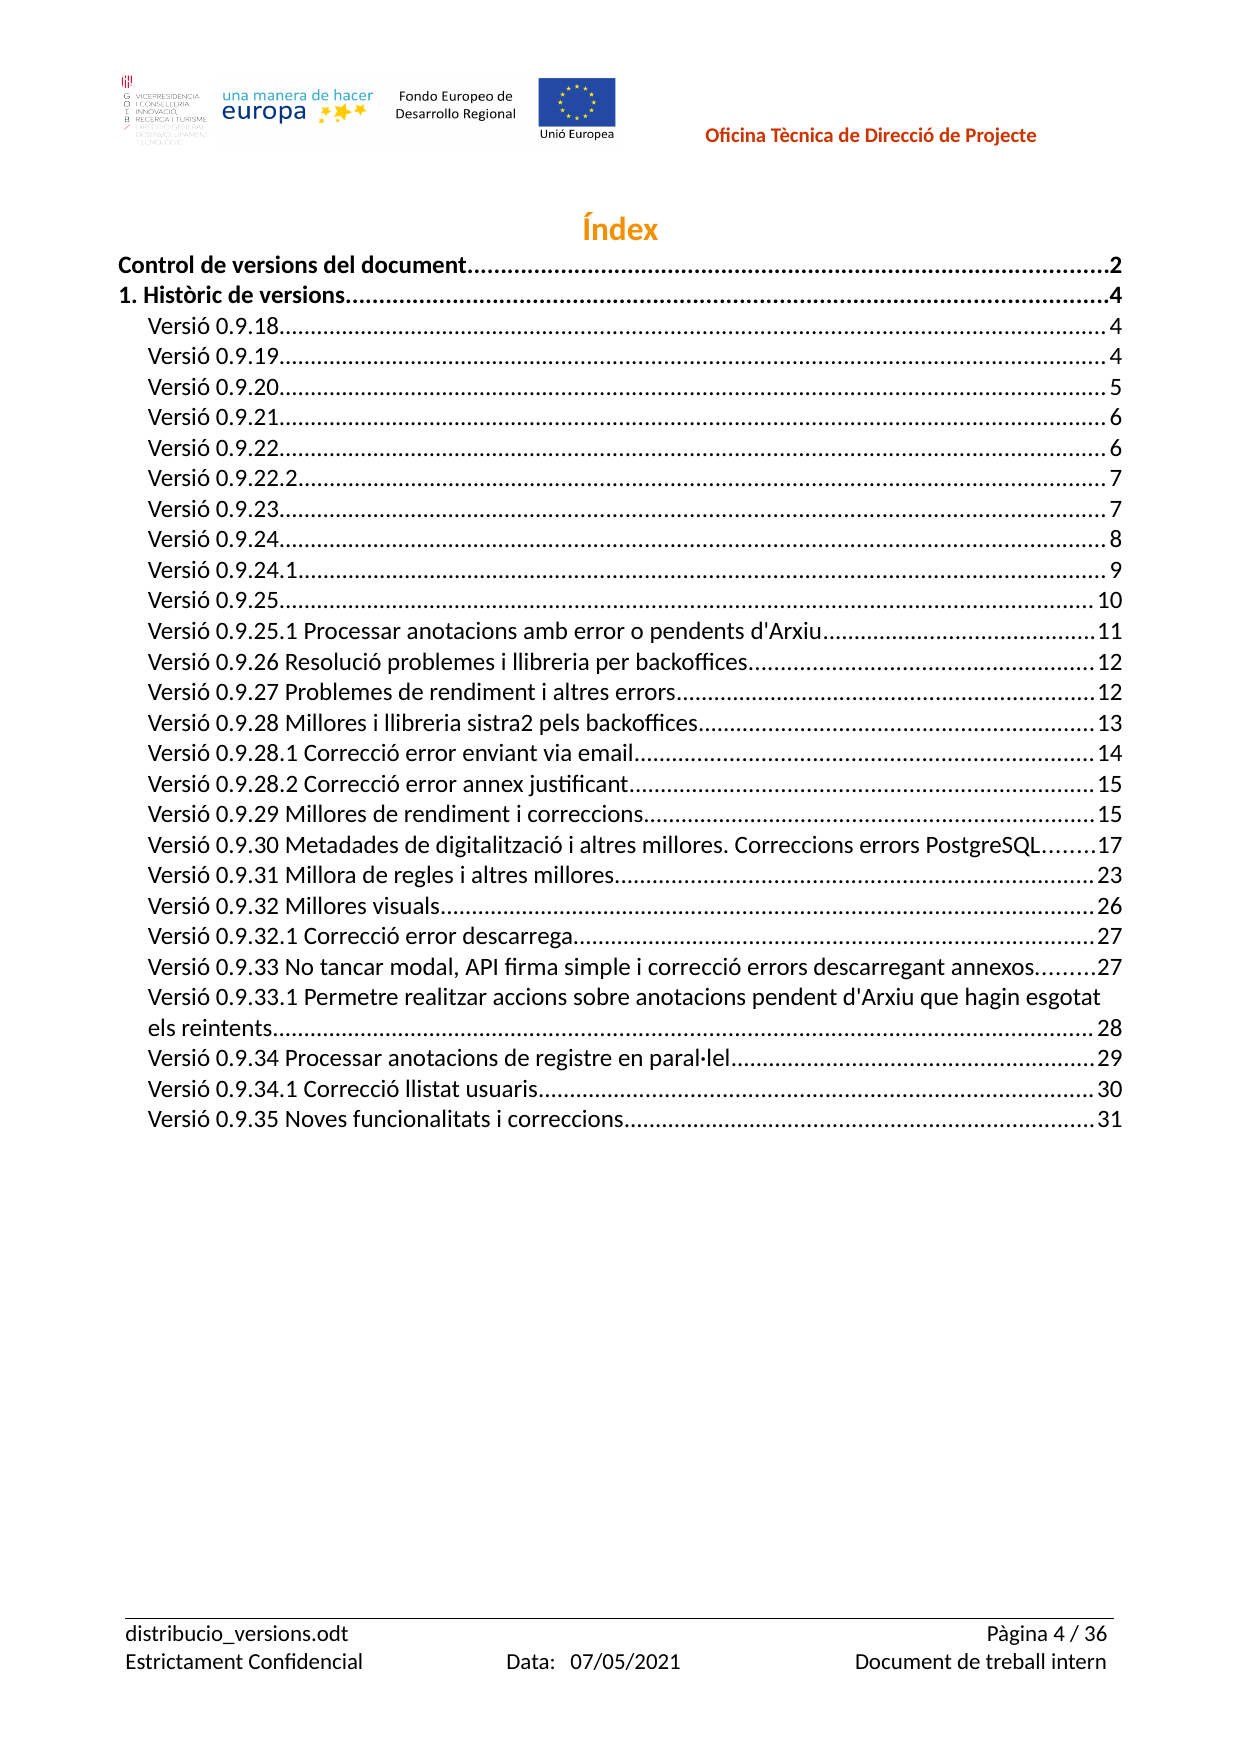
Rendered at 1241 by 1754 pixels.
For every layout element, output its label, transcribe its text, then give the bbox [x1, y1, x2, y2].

text Versió 0.9.33.1 Permetre realitzar accions sobre anotacions pendent d'Arxiu que hagin esgotat els reintents 28 [148, 981, 1122, 1042]
text Versió 0.9.32.1 Correcció error descarrega 27 [148, 920, 1122, 951]
text Versió 0.9.28 Millores i llibreria sistra2 pels backoffices 13 [148, 707, 1122, 737]
text Versió 0.9.25.1 Processar anotacions amb error o pendents d'Arxiu 11 [148, 615, 1122, 646]
text Versió 0.9.22.2 7 [148, 463, 1122, 493]
text 1. Històric de versions 4 [118, 279, 1122, 310]
text Versió 0.9.25 10 [148, 585, 1122, 615]
text Versió 0.9.24 8 [148, 524, 1122, 554]
text Versió 0.9.34.1 Correcció llistat usuaris 30 [148, 1073, 1122, 1103]
text Versió 0.9.30 Metadades de digitalització i altres millores. Correccions errors PostgreSQL 17 [148, 829, 1122, 859]
text Versió 0.9.26 Resolució problemes i llibreria per backoffices 12 [148, 646, 1122, 676]
text Versió 0.9.34 Processar anotacions de registre en paral·lel 29 [148, 1042, 1122, 1073]
text Versió 0.9.22 6 [148, 432, 1122, 463]
text Versió 0.9.18 4 [148, 310, 1122, 341]
picture [118, 73, 213, 147]
text Versió 0.9.32 Millores visuals. 26 [148, 890, 1122, 920]
text Versió 0.9.27 Problemes de rendiment i altres errors 12 [148, 676, 1122, 707]
text Versió 0.9.28.2 Correcció error annex justificant 15 [148, 768, 1122, 798]
text Versió 0.9.31 Millora de regles i altres millores. 23 [148, 859, 1122, 890]
text Versió 0.9.29 Millores de rendiment i correccions 15 [148, 798, 1122, 829]
text Versió 0.9.35 Noves funcionalitats i correccions 31 [148, 1103, 1122, 1134]
text Versió 0.9.33 No tancar modal, API firma simple i correcció errors descarregant annexos 27 [148, 951, 1122, 981]
text Versió 0.9.19 4 [148, 341, 1122, 371]
text Versió 0.9.24.1 9 [148, 554, 1122, 585]
text Versió 0.9.21 6 [148, 402, 1122, 432]
text Índex [118, 208, 1122, 249]
text Versió 0.9.28.1 Correcció error enviant via email 14 [148, 737, 1122, 768]
text Versió 0.9.20 5 [148, 371, 1122, 402]
picture [219, 73, 621, 147]
text Control de versions del document 2 [118, 249, 1122, 279]
text Versió 0.9.23 7 [148, 493, 1122, 524]
